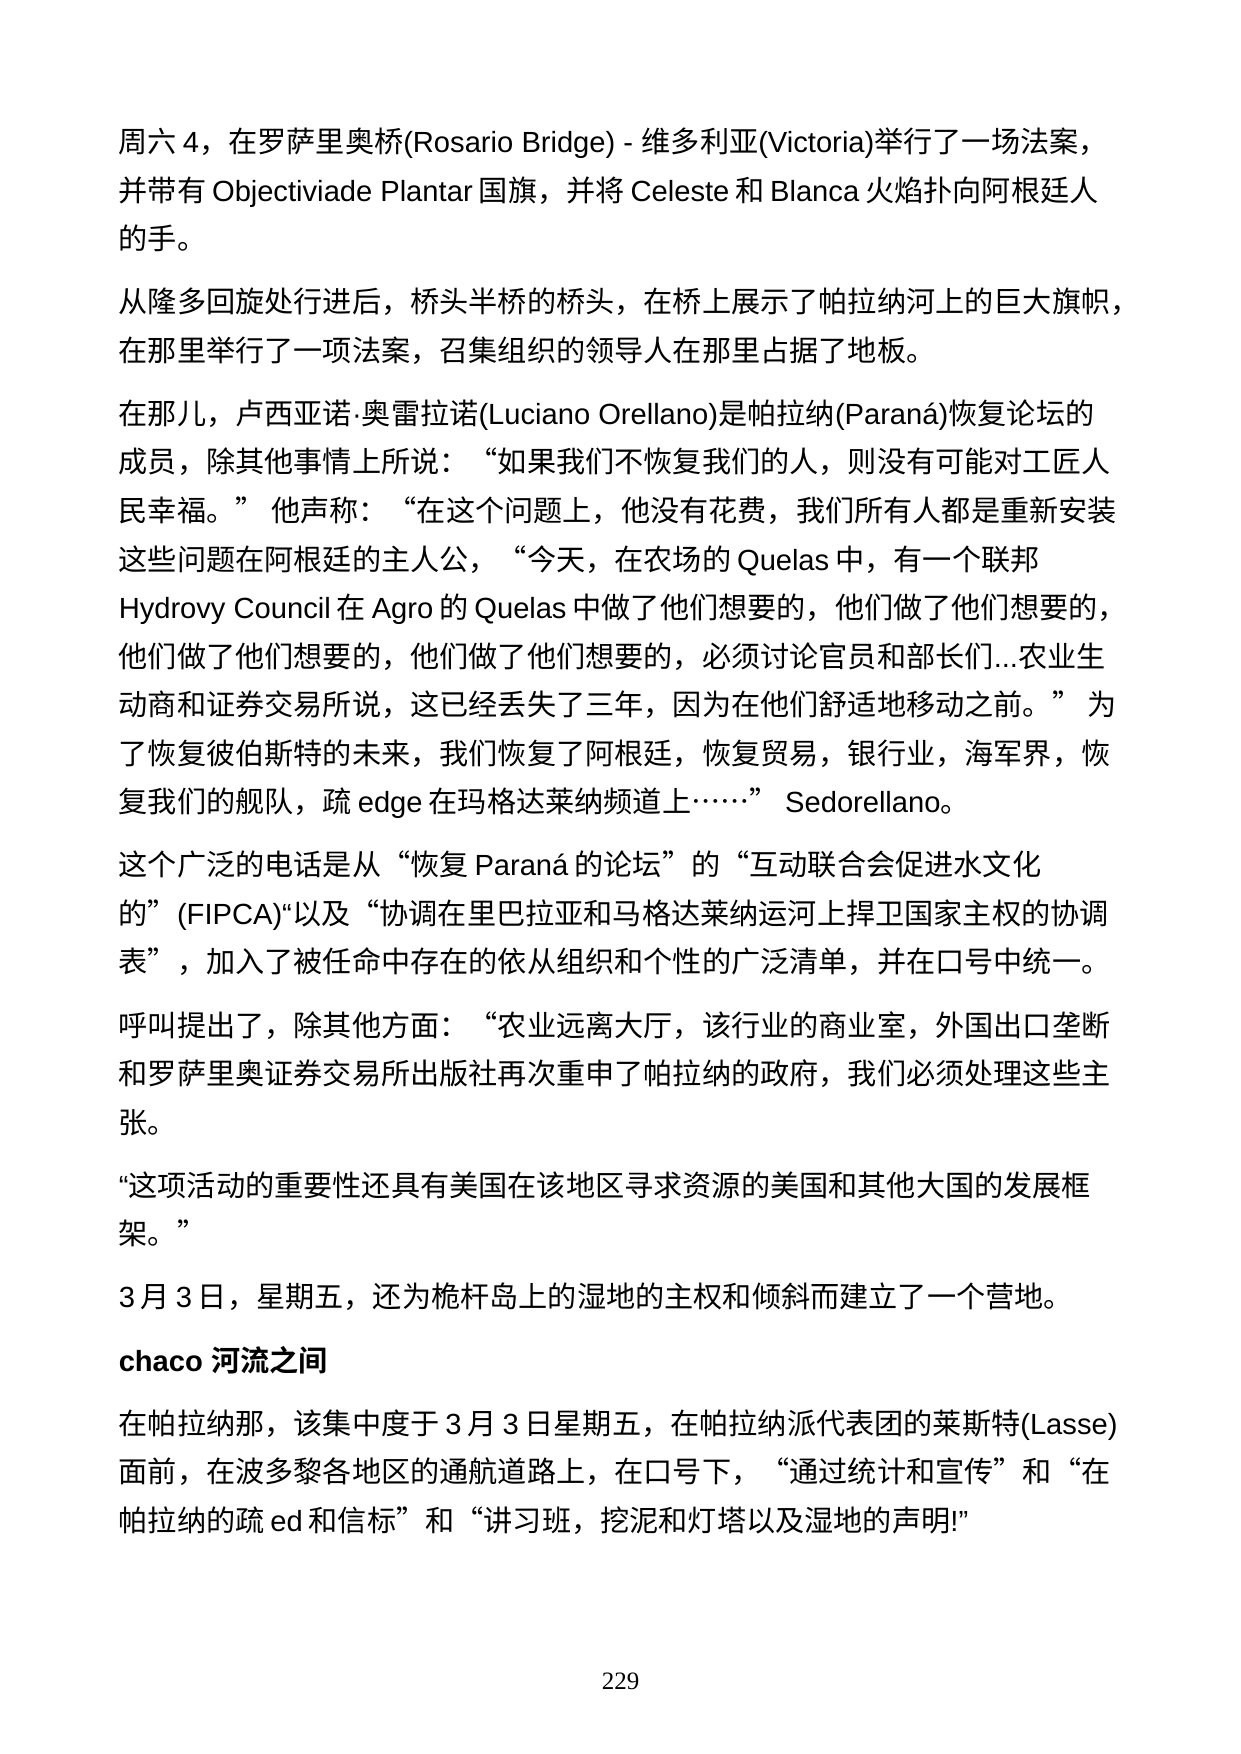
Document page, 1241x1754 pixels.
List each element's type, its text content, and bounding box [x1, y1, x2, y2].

text 在帕拉纳那，该集中度于3月3日星期五，在帕拉纳派代表团的莱斯特(Lasse)面前，在波多黎各地区的通航道路上，在口号下，“通过统计和宣传”和“在帕拉纳的疏ed和信标”和“讲习班，挖泥和灯塔以及湿地的声明!” [118, 1400, 1122, 1539]
text 从隆多回旋处行进后，桥头半桥的桥头，在桥上展示了帕拉纳河上的巨大旗帜，在那里举行了一项法案，召集组织的领导人在那里占据了地板。 [118, 279, 1122, 369]
text 在那儿，卢西亚诺·奥雷拉诺(Luciano Orellano)是帕拉纳(Paraná)恢复论坛的成员，除其他事情上所说：“如果我们不恢复我们的人，则没有可能对工匠人民幸福。” 他声称：“在这个问题上，他没有花费，我们所有人都是重新安装这些问题在阿根廷的主人公，“今天，在农场的Quelas中，有一个联邦Hydrovy Council在Agro的Quelas中做了他们想要的，他们做了他们想要的，他们做了他们想要的，他们做了他们想要的，必须讨论官员和部长们...农业生动商和证券交易所说，这已经丢失了三年，因为在他们舒适地移动之前。” 为了恢复彼伯斯特的未来，我们恢复了阿根廷，恢复贸易，银行业，海军界，恢复我们的舰队，疏edge在玛格达莱纳频道上……” Sedorellano。 [118, 390, 1122, 821]
text 呼叫提出了，除其他方面：“农业远离大厅，该行业的商业室，外国出口垄断和罗萨里奥证券交易所出版社再次重申了帕拉纳的政府，我们必须处理这些主张。 [118, 1002, 1122, 1141]
text chaco 河流之间 [118, 1337, 1122, 1379]
text 周六4，在罗萨里奥桥(Rosario Bridge) - 维多利亚(Victoria)举行了一场法案，并带有Objectiviade Plantar国旗，并将Celeste和Blanca火焰扑向阿根廷人的手。 [118, 118, 1122, 258]
text 3月3日，星期五，还为桅杆岛上的湿地的主权和倾斜而建立了一个营地。 [118, 1274, 1122, 1316]
text “这项活动的重要性还具有美国在该地区寻求资源的美国和其他大国的发展框架。” [118, 1162, 1122, 1253]
text 这个广泛的电话是从“恢复Paraná的论坛”的“互动联合会促进水文化的”(FIPCA)“以及“协调在里巴拉亚和马格达莱纳运河上捍卫国家主权的协调表”，加入了被任命中存在的依从组织和个性的广泛清单，并在口号中统一。 [118, 842, 1122, 981]
